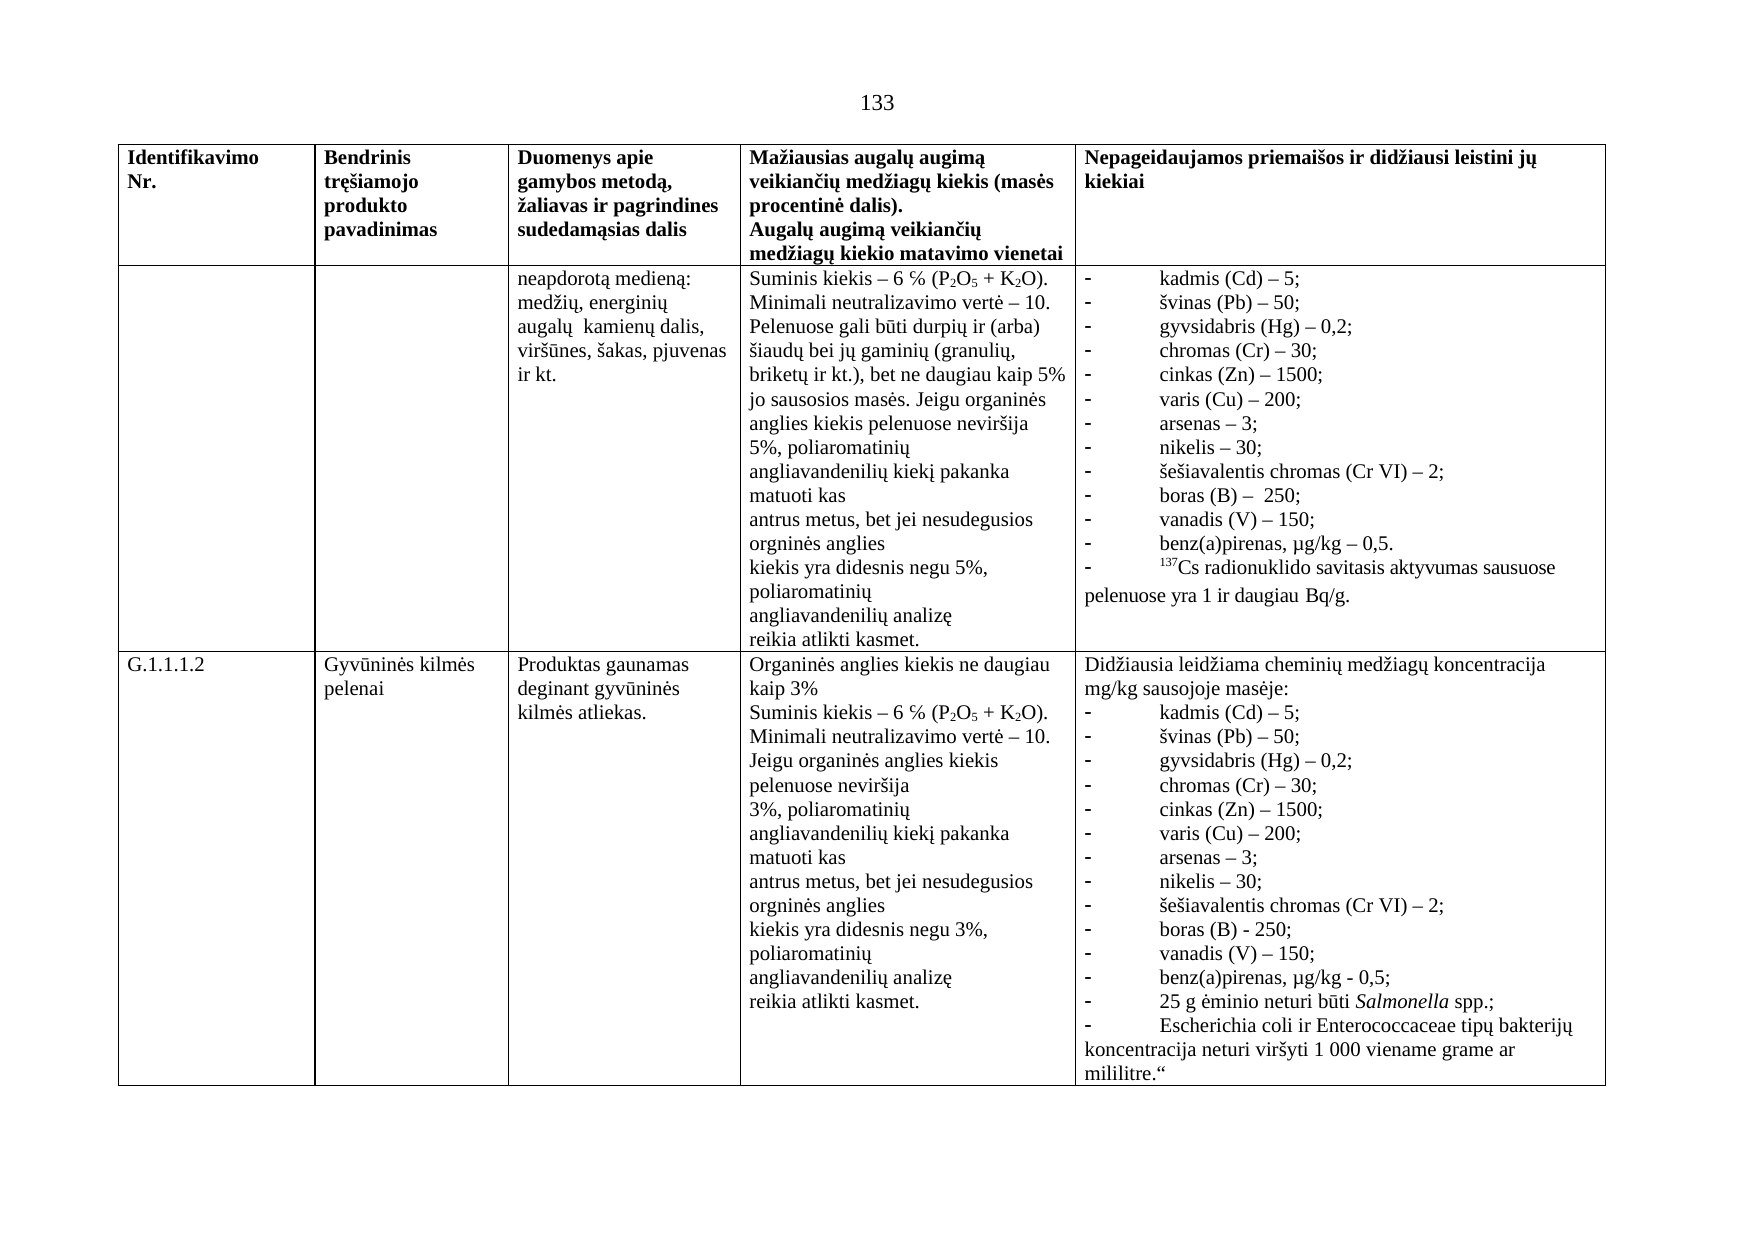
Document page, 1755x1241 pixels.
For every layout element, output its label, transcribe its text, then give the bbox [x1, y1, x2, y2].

table_header Mažiausias augalų augimą veikiančių medžiagų kiekis (masės procentinė dalis). Augalų augimą veikiančių medžiagų kiekio matavimo vienetai [741, 145, 1075, 265]
table_cell Gyvūninės kilmės pelenai [316, 652, 508, 1085]
table_cell [316, 266, 508, 651]
table_header Bendrinis tręšiamojo produkto pavadinimas [316, 145, 508, 265]
table_cell  kadmis (Cd) – 5;  švinas (Pb) – 50;  gyvsidabris (Hg) – 0,2;  chromas (Cr) – 30;  cinkas (Zn) – 1500;  varis (Cu) – 200;  arsenas – 3;  nikelis – 30;  šešiavalentis chromas (Cr VI) – 2;  boras (B) – 250;  vanadis (V) – 150;  benz(a)pirenas, µg/kg – 0,5.  137Cs radionuklido savitasis aktyvumas sausuose pelenuose yra 1 ir daugiau Bq/g. [1076, 266, 1605, 651]
table_header Nepageidaujamos priemaišos ir didžiausi leistini jų kiekiai [1076, 145, 1605, 265]
table_cell [119, 266, 314, 651]
table_cell neapdorotą medieną: medžių, energinių augalų kamienų dalis, viršūnes, šakas, pjuvenas ir kt. [509, 266, 740, 651]
table_cell G.1.1.1.2 [119, 652, 314, 1085]
table_cell Suminis kiekis – 6 ℅ (P2O5 + K2O). Minimali neutralizavimo vertė – 10. Pelenuose gali būti durpių ir (arba) šiaudų bei jų gaminių (granulių, briketų ir kt.), bet ne daugiau kaip 5% jo sausosios masės. Jeigu organinės anglies kiekis pelenuose neviršija 5%, poliaromatinių angliavandenilių kiekį pakanka matuoti kas antrus metus, bet jei nesudegusios orgninės anglies kiekis yra didesnis negu 5%, poliaromatinių angliavandenilių analizę reikia atlikti kasmet. [741, 266, 1075, 651]
table_cell Organinės anglies kiekis ne daugiau kaip 3% Suminis kiekis – 6 ℅ (P2O5 + K2O). Minimali neutralizavimo vertė – 10. Jeigu organinės anglies kiekis pelenuose neviršija 3%, poliaromatinių angliavandenilių kiekį pakanka matuoti kas antrus metus, bet jei nesudegusios orgninės anglies kiekis yra didesnis negu 3%, poliaromatinių angliavandenilių analizę reikia atlikti kasmet. [741, 652, 1075, 1085]
table_cell Didžiausia leidžiama cheminių medžiagų koncentracija mg/kg sausojoje masėje:  kadmis (Cd) – 5;  švinas (Pb) – 50;  gyvsidabris (Hg) – 0,2;  chromas (Cr) – 30;  cinkas (Zn) – 1500;  varis (Cu) – 200;  arsenas – 3;  nikelis – 30;  šešiavalentis chromas (Cr VI) – 2;  boras (B) - 250;  vanadis (V) – 150;  benz(a)pirenas, µg/kg - 0,5;  25 g ėminio neturi būti Salmonella spp.;  Escherichia coli ir Enterococcaceae tipų bakterijų koncentracija neturi viršyti 1 000 viename grame ar mililitre.“ [1076, 652, 1605, 1085]
table_cell Produktas gaunamas deginant gyvūninės kilmės atliekas. [509, 652, 740, 1085]
table_header Duomenys apie gamybos metodą, žaliavas ir pagrindines sudedamąsias dalis [509, 145, 740, 265]
table_header Identifikavimo Nr. [119, 145, 314, 265]
